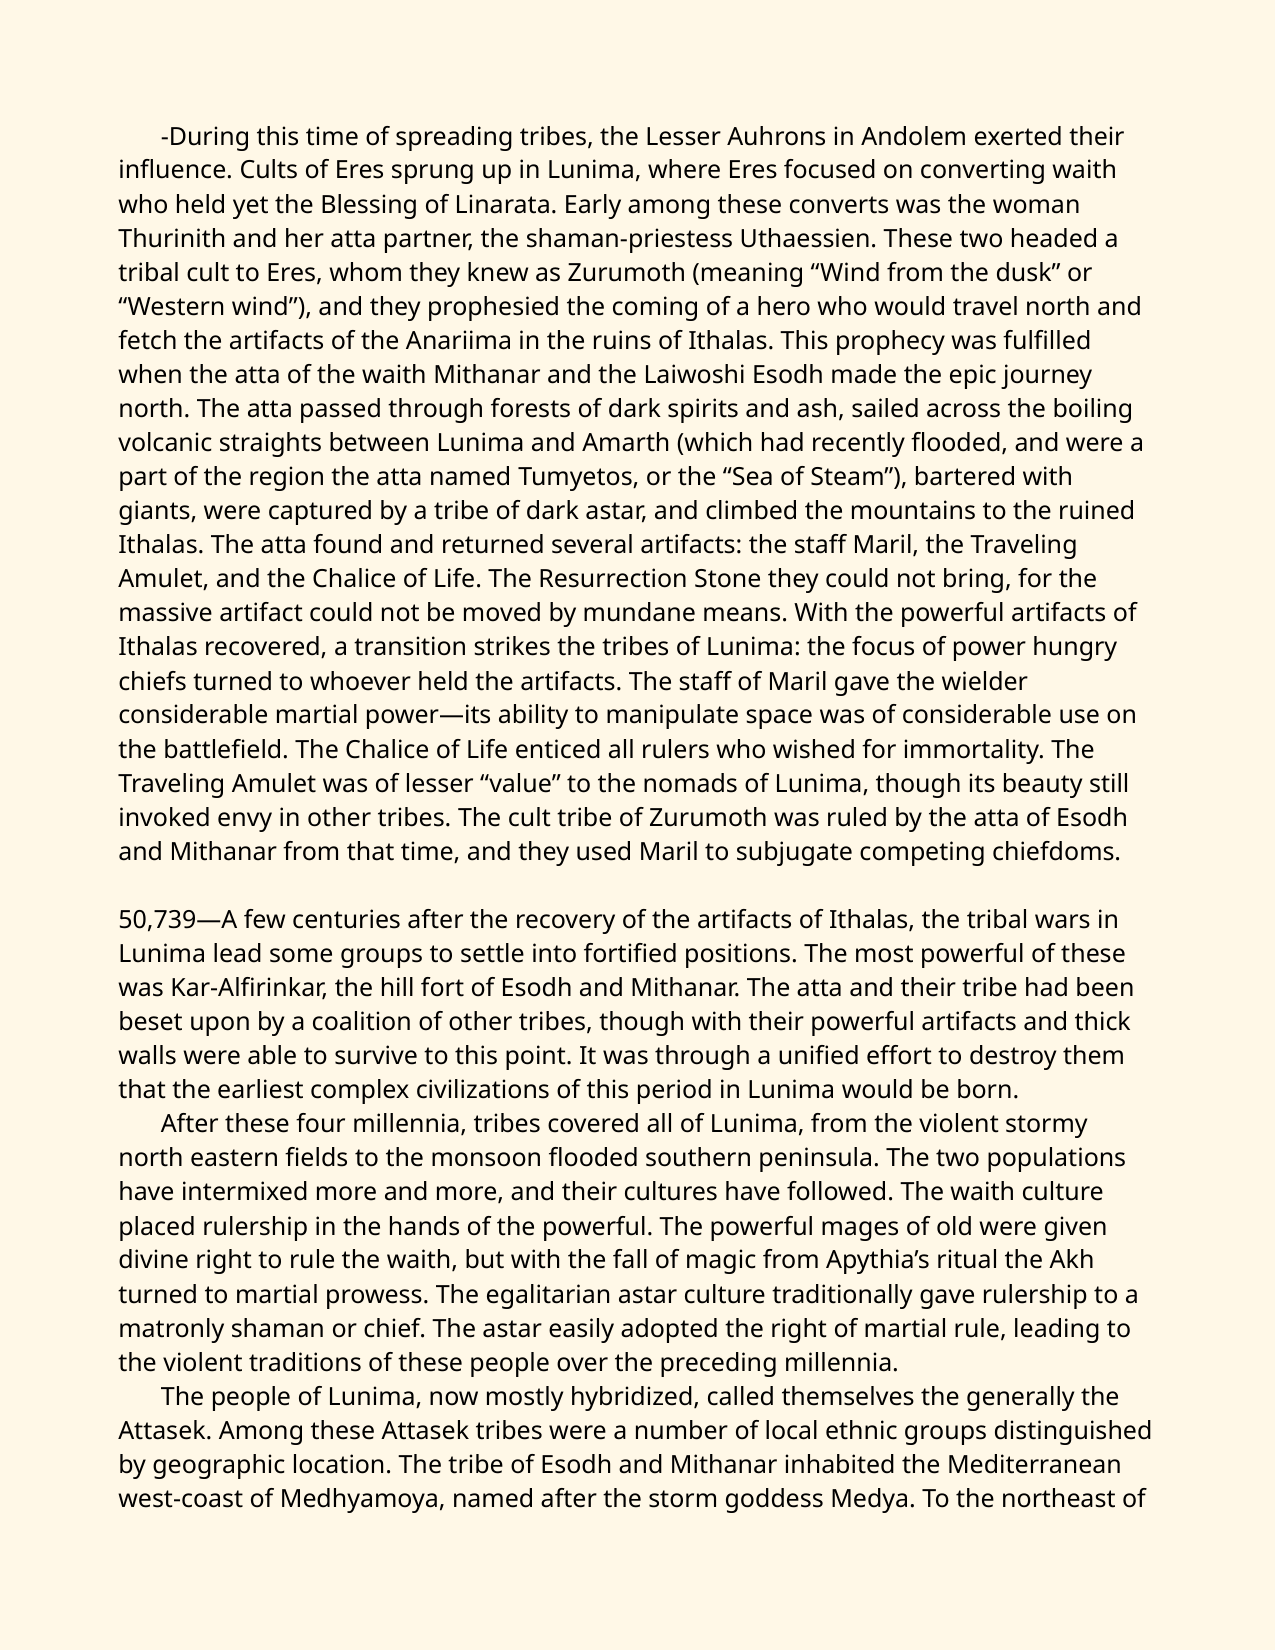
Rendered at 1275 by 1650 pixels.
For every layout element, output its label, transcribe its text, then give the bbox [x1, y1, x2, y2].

text The people of Lunima, now mostly hybridized, called themselves the generally the Attasek. Among these Attasek tribes were a number of local ethnic groups distinguished by geographic location. The tribe of Esodh and Mithanar inhabited the Mediterranean west-coast of Medhyamoya, named after the storm goddess Medya. To the northeast of [118, 1378, 1157, 1515]
text -During this time of spreading tribes, the Lesser Auhrons in Andolem exerted their influence. Cults of Eres sprung up in Lunima, where Eres focused on converting waith who held yet the Blessing of Linarata. Early among these converts was the woman Thurinith and her atta partner, the shaman-priestess Uthaessien. These two headed a tribal cult to Eres, whom they knew as Zurumoth (meaning “Wind from the dusk” or “Western wind”), and they prophesied the coming of a hero who would travel north and fetch the artifacts of the Anariima in the ruins of Ithalas. This prophecy was fulfilled when the atta of the waith Mithanar and the Laiwoshi Esodh made the epic journey north. The atta passed through forests of dark spirits and ash, sailed across the boiling volcanic straights between Lunima and Amarth (which had recently flooded, and were a part of the region the atta named Tumyetos, or the “Sea of Steam”), bartered with giants, were captured by a tribe of dark astar, and climbed the mountains to the ruined Ithalas. The atta found and returned several artifacts: the staff Maril, the Traveling Amulet, and the Chalice of Life. The Resurrection Stone they could not bring, for the massive artifact could not be moved by mundane means. With the powerful artifacts of Ithalas recovered, a transition strikes the tribes of Lunima: the focus of power hungry chiefs turned to whoever held the artifacts. The staff of Maril gave the wielder considerable martial power—its ability to manipulate space was of considerable use on the battlefield. The Chalice of Life enticed all rulers who wished for immortality. The Traveling Amulet was of lesser “value” to the nomads of Lunima, though its beauty still invoked envy in other tribes. The cult tribe of Zurumoth was ruled by the atta of Esodh and Mithanar from that time, and they used Maril to subjugate competing chiefdoms. [118, 118, 1157, 867]
text 50,739—A few centuries after the recovery of the artifacts of Ithalas, the tribal wars in Lunima lead some groups to settle into fortified positions. The most powerful of these was Kar-Alfirinkar, the hill fort of Esodh and Mithanar. The atta and their tribe had been beset upon by a coalition of other tribes, though with their powerful artifacts and thick walls were able to survive to this point. It was through a unified effort to destroy them that the earliest complex civilizations of this period in Lunima would be born. [118, 902, 1157, 1106]
text After these four millennia, tribes covered all of Lunima, from the violent stormy north eastern fields to the monsoon flooded southern peninsula. The two populations have intermixed more and more, and their cultures have followed. The waith culture placed rulership in the hands of the powerful. The powerful mages of old were given divine right to rule the waith, but with the fall of magic from Apythia’s ritual the Akh turned to martial prowess. The egalitarian astar culture traditionally gave rulership to a matronly shaman or chief. The astar easily adopted the right of martial rule, leading to the violent traditions of these people over the preceding millennia. [118, 1106, 1157, 1378]
